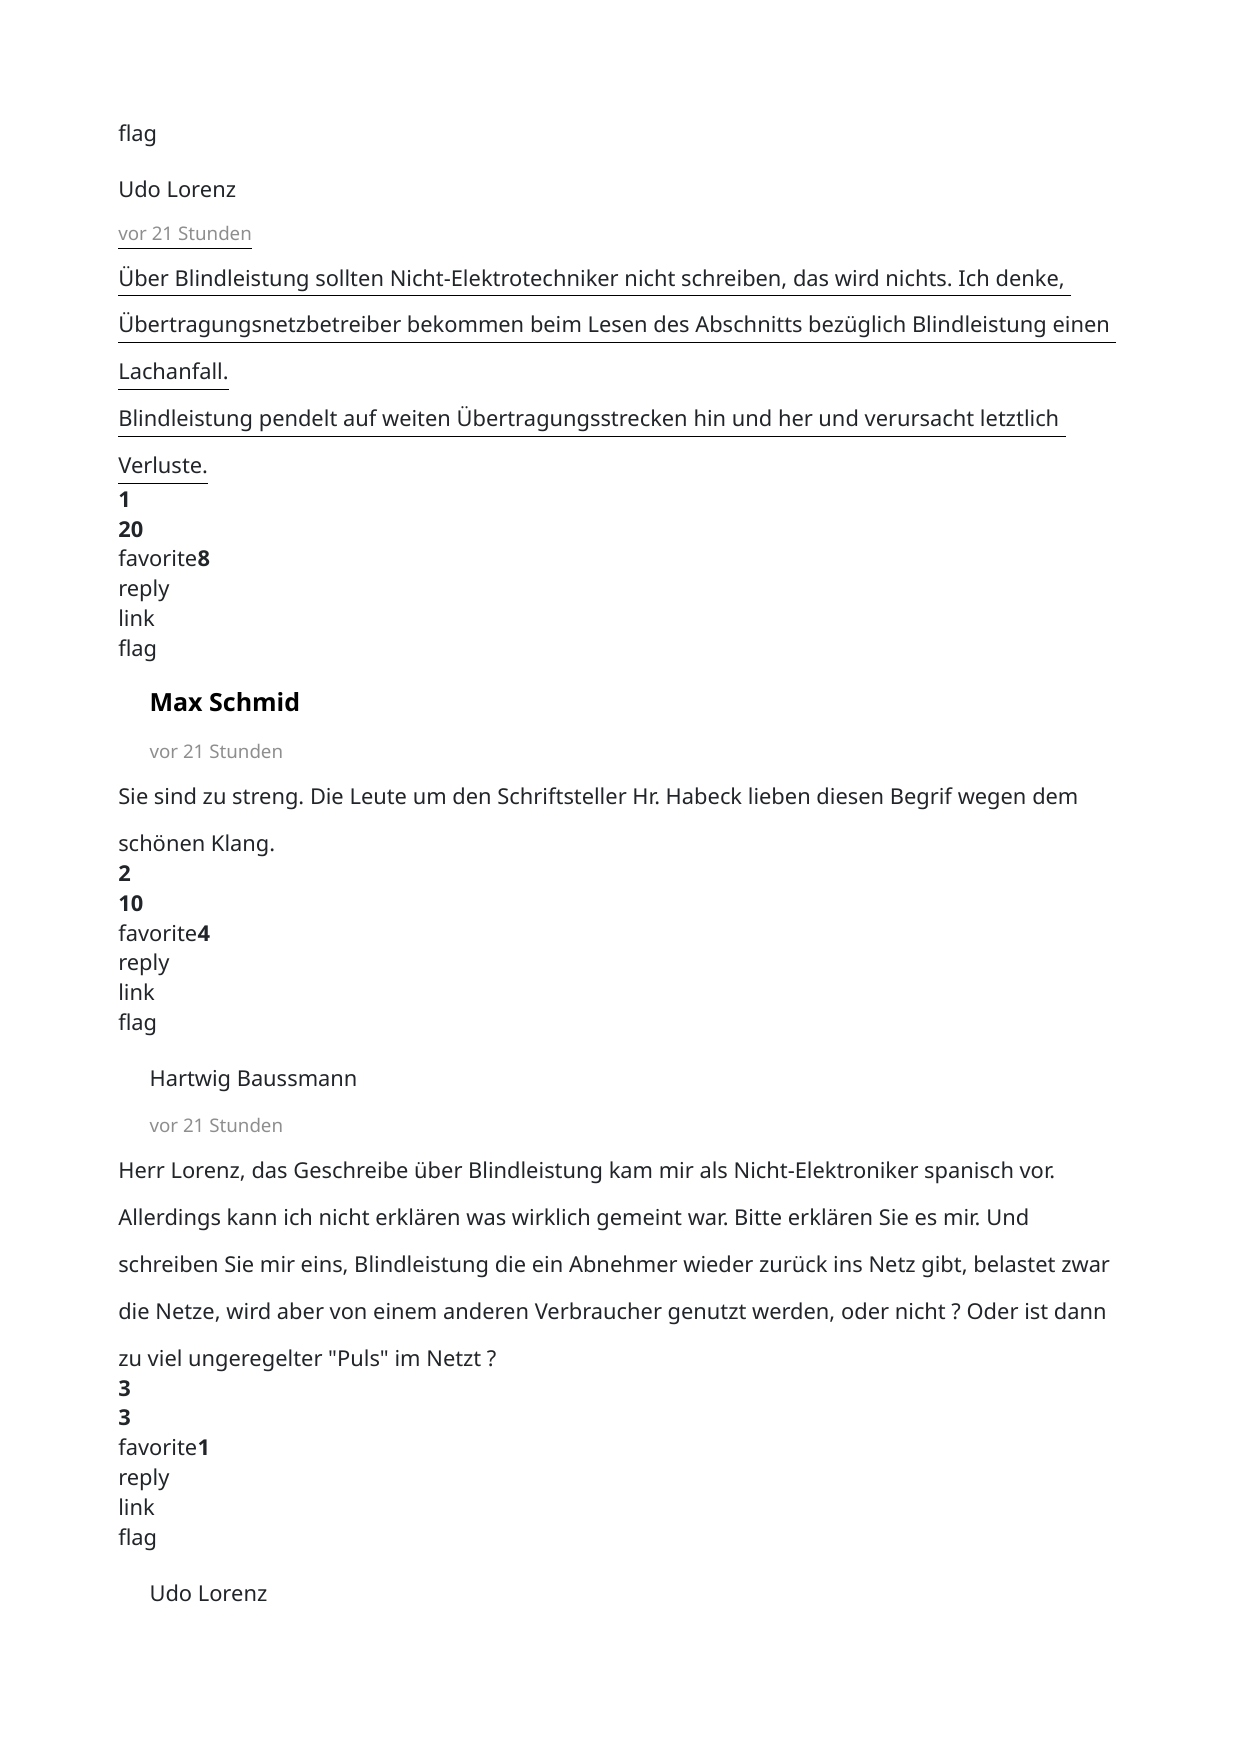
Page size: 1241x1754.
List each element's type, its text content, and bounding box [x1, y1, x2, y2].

text flag [118, 1007, 1122, 1037]
text Max Schmid [149, 678, 1114, 719]
text Herr Lorenz, das Geschreibe über Blindleistung kam mir als Nicht-Elektroniker spanisch vor. Allerdings kann ich nicht erklären was wirklich gemeint war. Bitte erklären Sie es mir. Und schreiben Sie mir eins, Blindleistung die ein Abnehmer wieder zurück ins Netz gibt, belastet zwar die Netze, wird aber von einem anderen Verbraucher genutzt werden, oder nicht ? Oder ist dann zu viel ungeregelter "Puls" im Netzt ? [118, 1138, 1122, 1373]
text reply [118, 947, 1122, 977]
text Über Blindleistung sollten Nicht-Elektrotechniker nicht schreiben, das wird nichts. Ich denke, Übertragungsnetzbetreiber bekommen beim Lesen des Abschnitts bezüglich Blindleistung einen Lachanfall. Blindleistung pendelt auf weiten Übertragungsstrecken hin und her und verursacht letztlich Verluste. [118, 249, 1122, 484]
text vor 21 Stunden [118, 220, 1122, 249]
text 1 [118, 484, 1122, 514]
text Udo Lorenz [149, 1567, 1114, 1608]
text link [118, 977, 1122, 1007]
text reply [118, 573, 1122, 603]
text favorite4 [118, 917, 1122, 947]
text flag [118, 118, 1122, 148]
text 20 [118, 514, 1122, 543]
text flag [118, 633, 1122, 663]
text 3 [118, 1402, 1122, 1432]
text 10 [118, 888, 1122, 917]
text flag [118, 1522, 1122, 1551]
text vor 21 Stunden [149, 1108, 1122, 1138]
text 2 [118, 858, 1122, 888]
text link [118, 1492, 1122, 1522]
text favorite8 [118, 543, 1122, 573]
text Sie sind zu streng. Die Leute um den Schriftsteller Hr. Habeck lieben diesen Begrif wegen dem schönen Klang. [118, 764, 1122, 858]
text link [118, 603, 1122, 633]
text vor 21 Stunden [149, 734, 1122, 764]
text Udo Lorenz [118, 163, 1114, 204]
text 3 [118, 1373, 1122, 1402]
text reply [118, 1462, 1122, 1492]
text favorite1 [118, 1432, 1122, 1462]
text Hartwig Baussmann [149, 1052, 1114, 1093]
